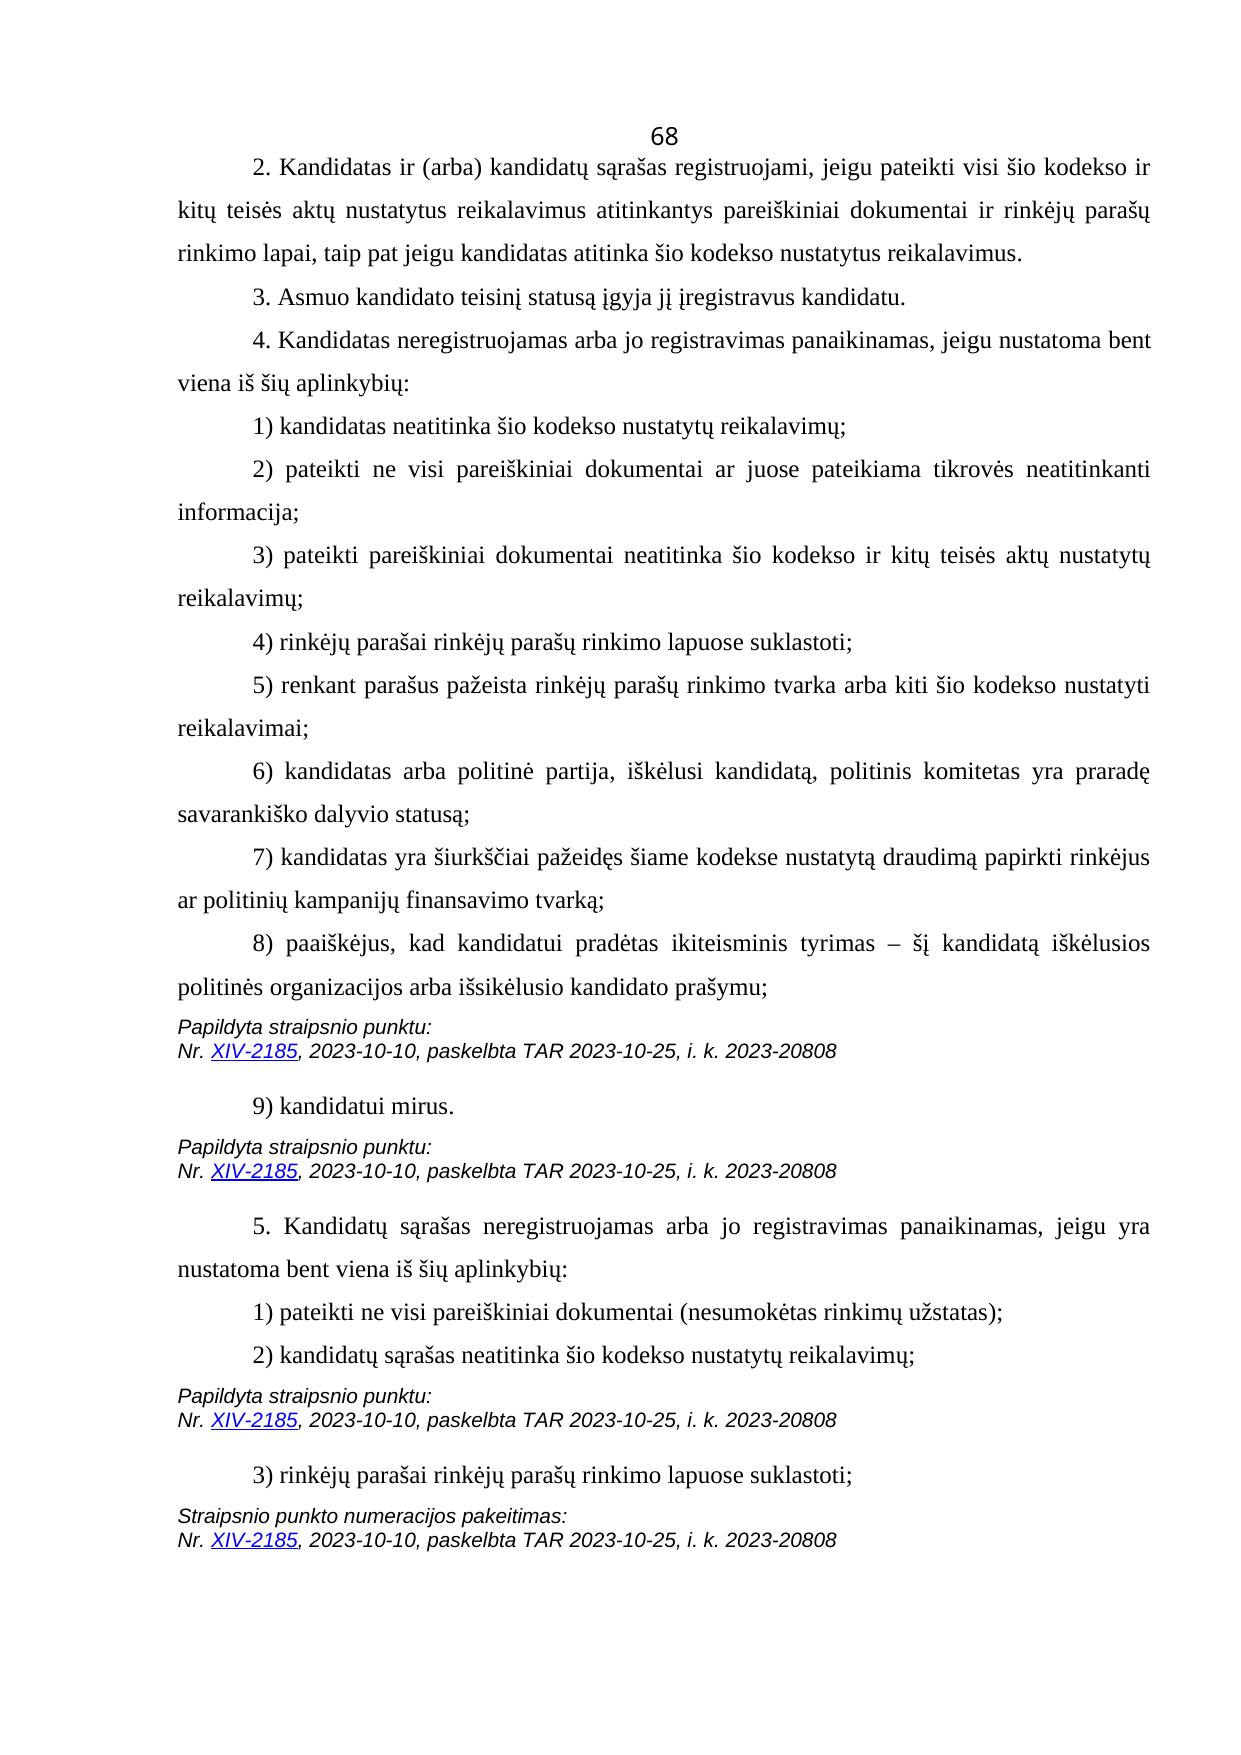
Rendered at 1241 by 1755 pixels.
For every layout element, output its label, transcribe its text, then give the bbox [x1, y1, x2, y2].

text Papildyta straipsnio punktu: [177, 1384, 1152, 1408]
text 7) kandidatas yra šiurkščiai pažeidęs šiame kodekse nustatytą draudimą papirkti rinkėjus ar politinių kampanijų finansavimo tvarką; [177, 842, 1152, 914]
text 4) rinkėjų parašai rinkėjų parašų rinkimo lapuose suklastoti; [177, 627, 1152, 655]
text 2. Kandidatas ir (arba) kandidatų sąrašas registruojami, jeigu pateikti visi šio kodekso ir kitų teisės aktų nustatytus reikalavimus atitinkantys pareiškiniai dokumentai ir rinkėjų parašų rinkimo lapai, taip pat jeigu kandidatas atitinka šio kodekso nustatytus reikalavimus. [177, 152, 1152, 267]
text 9) kandidatui mirus. [177, 1091, 1152, 1120]
text Papildyta straipsnio punktu: [177, 1134, 1152, 1158]
text Nr. XIV-2185, 2023-10-10, paskelbta TAR 2023-10-25, i. k. 2023-20808 [177, 1158, 1152, 1182]
text Straipsnio punkto numeracijos pakeitimas: [177, 1503, 1152, 1527]
text 5) renkant parašus pažeista rinkėjų parašų rinkimo tvarka arba kiti šio kodekso nustatyti reikalavimai; [177, 670, 1152, 742]
text 8) paaiškėjus, kad kandidatui pradėtas ikiteisminis tyrimas – šį kandidatą iškėlusios politinės organizacijos arba išsikėlusio kandidato prašymu; [177, 928, 1152, 1000]
text Nr. XIV-2185, 2023-10-10, paskelbta TAR 2023-10-25, i. k. 2023-20808 [177, 1039, 1152, 1063]
text Nr. XIV-2185, 2023-10-10, paskelbta TAR 2023-10-25, i. k. 2023-20808 [177, 1527, 1152, 1551]
text 3) rinkėjų parašai rinkėjų parašų rinkimo lapuose suklastoti; [177, 1460, 1152, 1489]
text 3. Asmuo kandidato teisinį statusą įgyja jį įregistravus kandidatu. [177, 282, 1152, 310]
text 5. Kandidatų sąrašas neregistruojamas arba jo registravimas panaikinamas, jeigu yra nustatoma bent viena iš šių aplinkybių: [177, 1211, 1152, 1283]
text 6) kandidatas arba politinė partija, iškėlusi kandidatą, politinis komitetas yra praradę savarankiško dalyvio statusą; [177, 756, 1152, 828]
text 3) pateikti pareiškiniai dokumentai neatitinka šio kodekso ir kitų teisės aktų nustatytų reikalavimų; [177, 540, 1152, 612]
text 2) kandidatų sąrašas neatitinka šio kodekso nustatytų reikalavimų; [177, 1341, 1152, 1369]
text 1) kandidatas neatitinka šio kodekso nustatytų reikalavimų; [177, 411, 1152, 440]
text 2) pateikti ne visi pareiškiniai dokumentai ar juose pateikiama tikrovės neatitinkanti informacija; [177, 454, 1152, 526]
text Nr. XIV-2185, 2023-10-10, paskelbta TAR 2023-10-25, i. k. 2023-20808 [177, 1408, 1152, 1432]
text 1) pateikti ne visi pareiškiniai dokumentai (nesumokėtas rinkimų užstatas); [177, 1297, 1152, 1326]
text 4. Kandidatas neregistruojamas arba jo registravimas panaikinamas, jeigu nustatoma bent viena iš šių aplinkybių: [177, 325, 1152, 397]
text Papildyta straipsnio punktu: [177, 1015, 1152, 1039]
